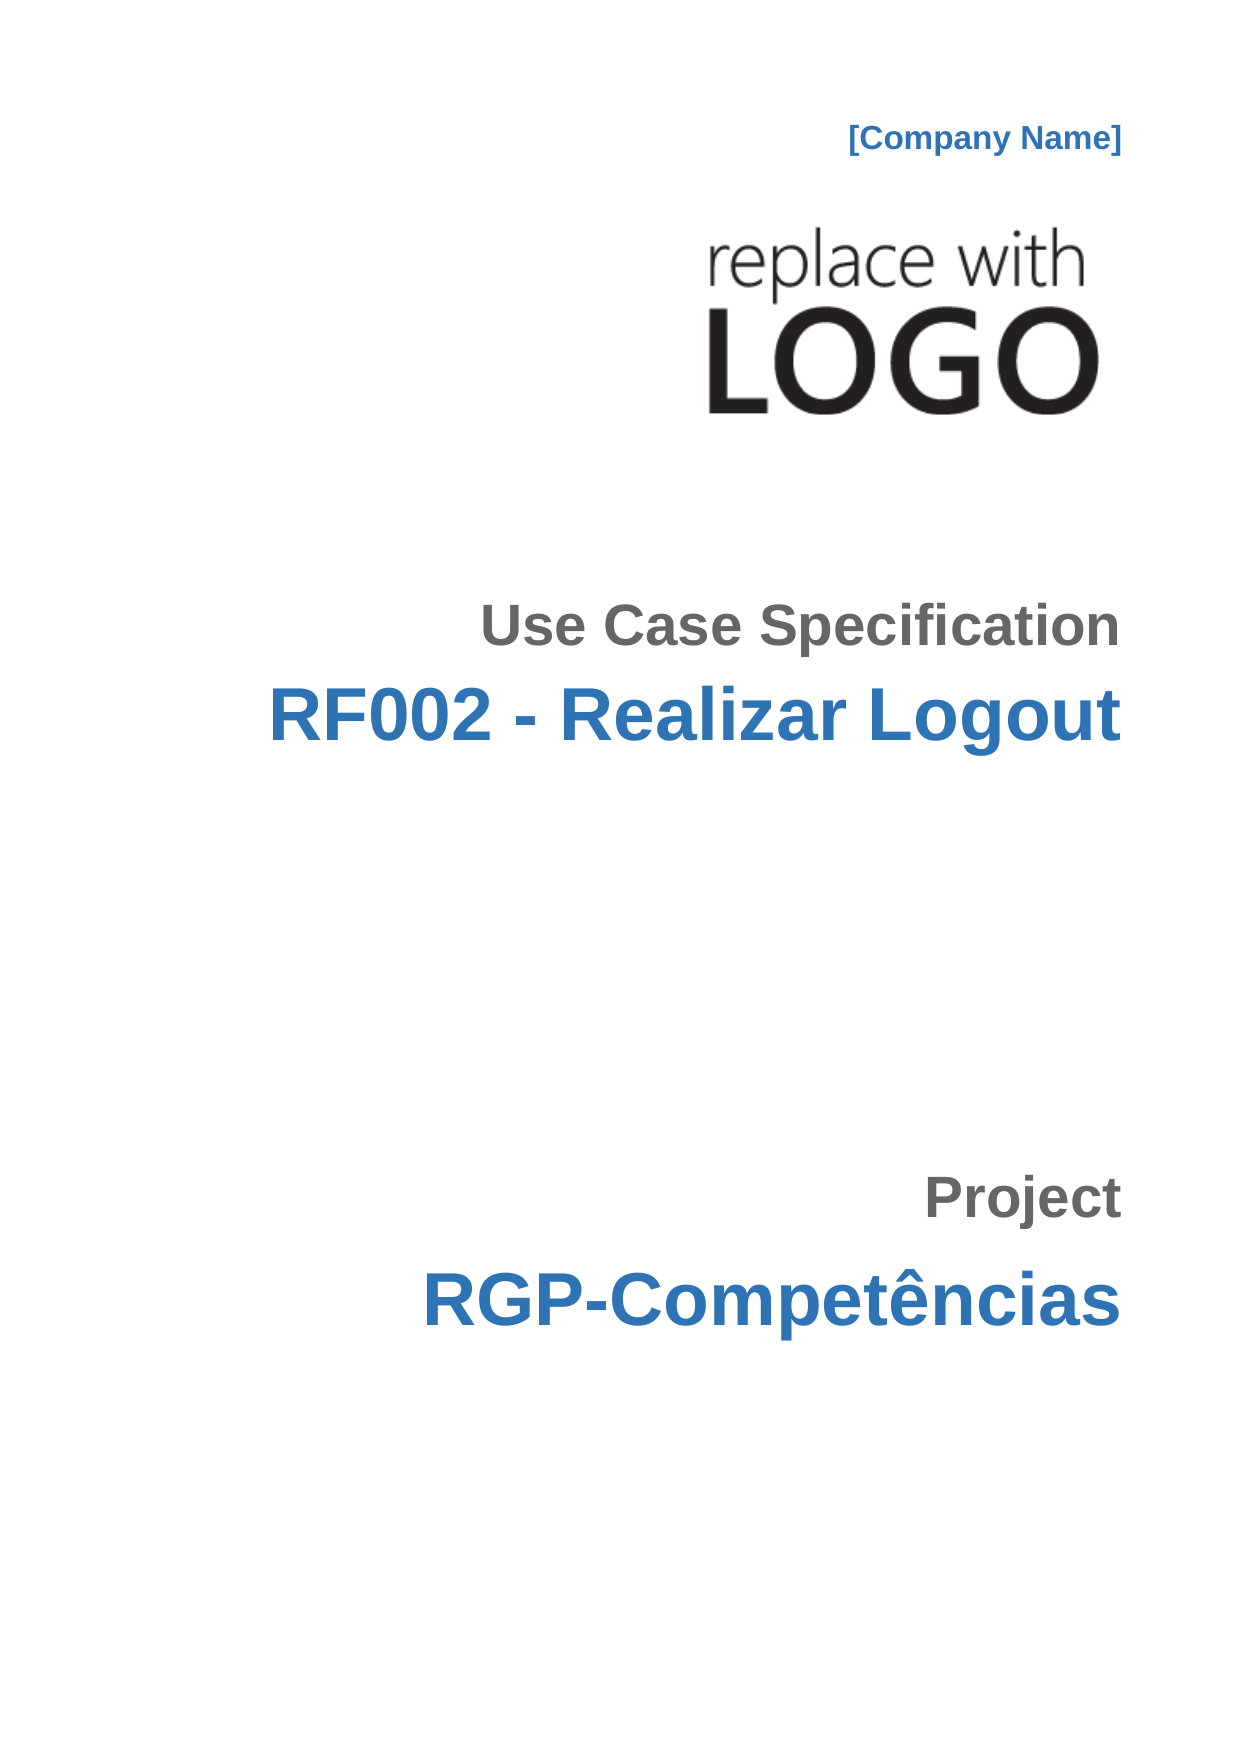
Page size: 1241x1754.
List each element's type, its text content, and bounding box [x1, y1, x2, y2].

title Use Case Specification [118, 591, 1122, 658]
title Project [118, 1163, 1122, 1230]
title RGP-Competências [118, 1255, 1122, 1341]
picture [687, 206, 1123, 445]
text [Company Name] [118, 118, 1122, 157]
text RF002 - Realizar Logout [118, 670, 1122, 757]
